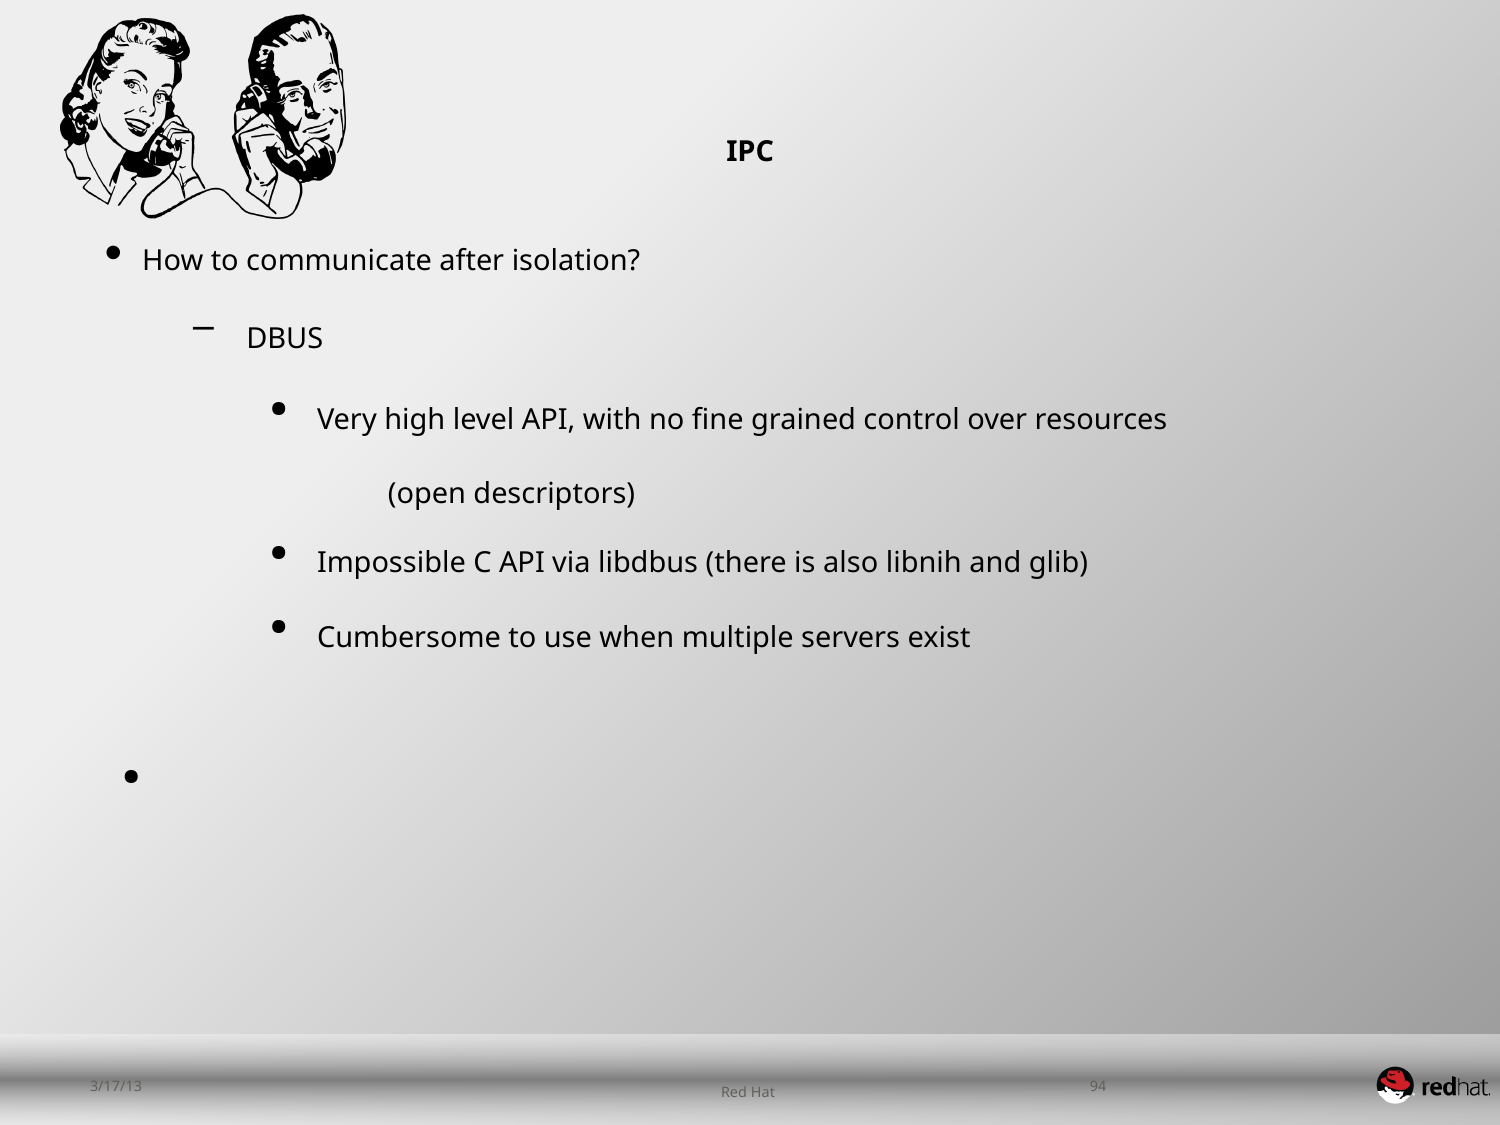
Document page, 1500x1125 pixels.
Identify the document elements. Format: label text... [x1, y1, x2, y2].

footer Red Hat [300, 1065, 1200, 1110]
slide_number 3/17/13 [75, 1051, 425, 1112]
picture [1364, 1057, 1500, 1110]
slide_number [1074, 1051, 1337, 1112]
title IPC [346, 22, 1426, 188]
list How to communicate after isolation? DBUS Very high level API, with no fine grained control over resources (open descriptors) Impossible C API via libdbus (there is also libnih and glib) Cumbersome to use when multiple servers exist [74, 209, 1425, 1012]
picture [60, 14, 346, 219]
